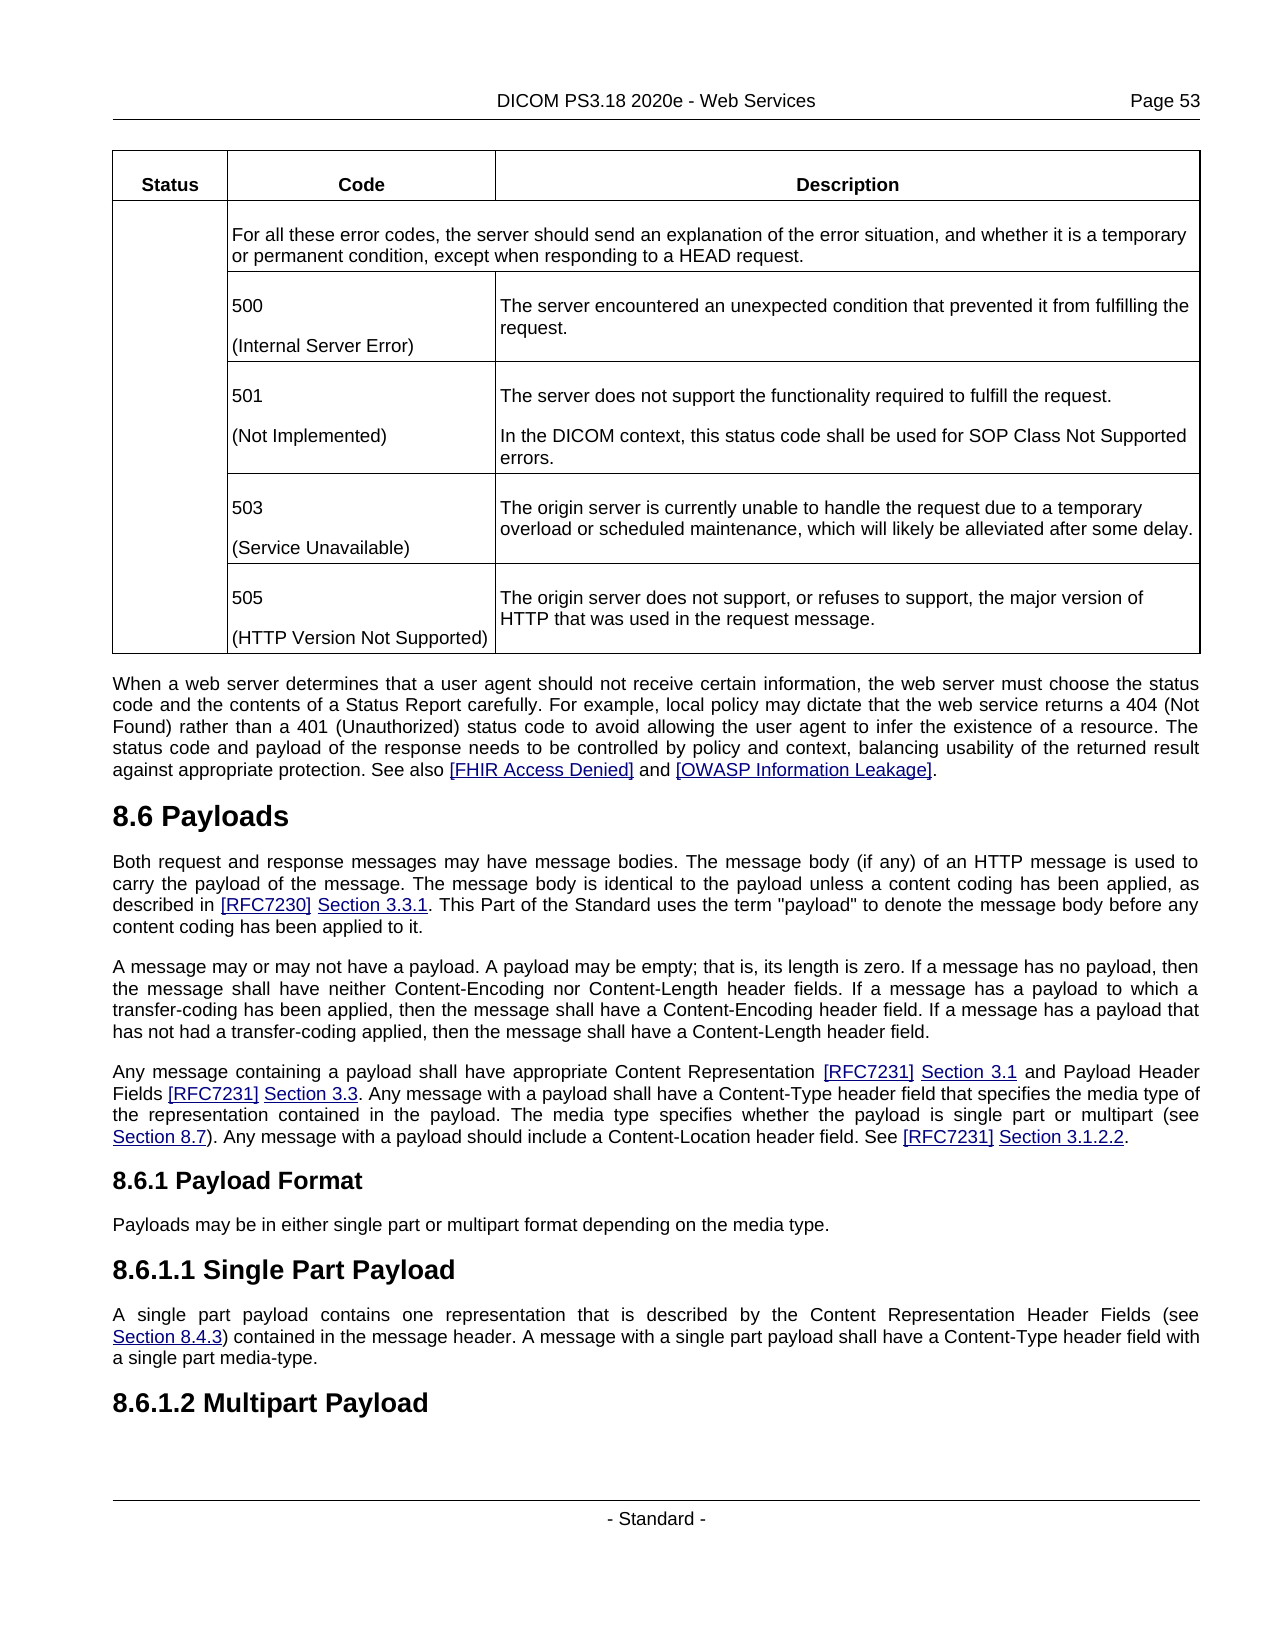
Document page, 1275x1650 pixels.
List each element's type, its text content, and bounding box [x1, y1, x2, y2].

table_cell For all these error codes, the server should send an explanation of the error situation, and whether it is a temporary or permanent condition, except when responding to a HEAD request. [228, 201, 1199, 271]
text When a web server determines that a user agent should not receive certain information, the web server must choose the status code and the contents of a Status Report carefully. For example, local policy may dictate that the web service returns a 404 (Not Found) rather than a 401 (Unauthorized) status code to avoid allowing the user agent to infer the existence of a resource. The status code and payload of the response needs to be controlled by policy and context, balancing usability of the returned result against appropriate protection. See also [FHIR Access Denied] and [OWASP Information Leakage]. [112, 672, 1200, 780]
table_header Status [113, 151, 227, 200]
table_cell The server does not support the functionality required to fulfill the request. In the DICOM context, this status code shall be used for SOP Class Not Supported errors. [496, 362, 1199, 472]
text Payloads may be in either single part or multipart format depending on the media type. [112, 1214, 1200, 1235]
table_cell 505 (HTTP Version Not Supported) [228, 564, 495, 652]
table_cell 501 (Not Implemented) [228, 362, 495, 472]
table_cell [113, 201, 227, 652]
text 8.6.1 Payload Format [112, 1166, 1200, 1195]
table_cell The origin server is currently unable to handle the request due to a temporary overload or scheduled maintenance, which will likely be alleviated after some delay. [496, 474, 1199, 562]
table_header Code [228, 151, 495, 200]
table_header Description [496, 151, 1199, 200]
text 8.6 Payloads [112, 799, 1200, 832]
table_cell 503 (Service Unavailable) [228, 474, 495, 562]
text Any message containing a payload shall have appropriate Content Representation [RFC7231] Section 3.1 and Payload Header Fields [RFC7231] Section 3.3. Any message with a payload shall have a Content-Type header field that specifies the media type of the representation contained in the payload. The media type specifies whether the payload is single part or multipart (see Section 8.7). Any message with a payload should include a Content-Location header field. See [RFC7231] Section 3.1.2.2. [112, 1061, 1200, 1147]
text 8.6.1.1 Single Part Payload [112, 1254, 1200, 1285]
table_cell 500 (Internal Server Error) [228, 272, 495, 361]
table_cell The server encountered an unexpected condition that prevented it from fulfilling the request. [496, 272, 1199, 361]
text A message may or may not have a payload. A payload may be empty; that is, its length is zero. If a message has no payload, then the message shall have neither Content-Encoding nor Content-Length header fields. If a message has a payload to which a transfer-coding has been applied, then the message shall have a Content-Encoding header field. If a message has a payload that has not had a transfer-coding applied, then the message shall have a Content-Length header field. [112, 956, 1200, 1042]
text Both request and response messages may have message bodies. The message body (if any) of an HTTP message is used to carry the payload of the message. The message body is identical to the payload unless a content coding has been applied, as described in [RFC7230] Section 3.3.1. This Part of the Standard uses the term "payload" to denote the message body before any content coding has been applied to it. [112, 851, 1200, 937]
text 8.6.1.2 Multipart Payload [112, 1387, 1200, 1419]
table_cell The origin server does not support, or refuses to support, the major version of HTTP that was used in the request message. [496, 564, 1199, 652]
text A single part payload contains one representation that is described by the Content Representation Header Fields (see Section 8.4.3) contained in the message header. A message with a single part payload shall have a Content-Type header field with a single part media-type. [112, 1304, 1200, 1369]
